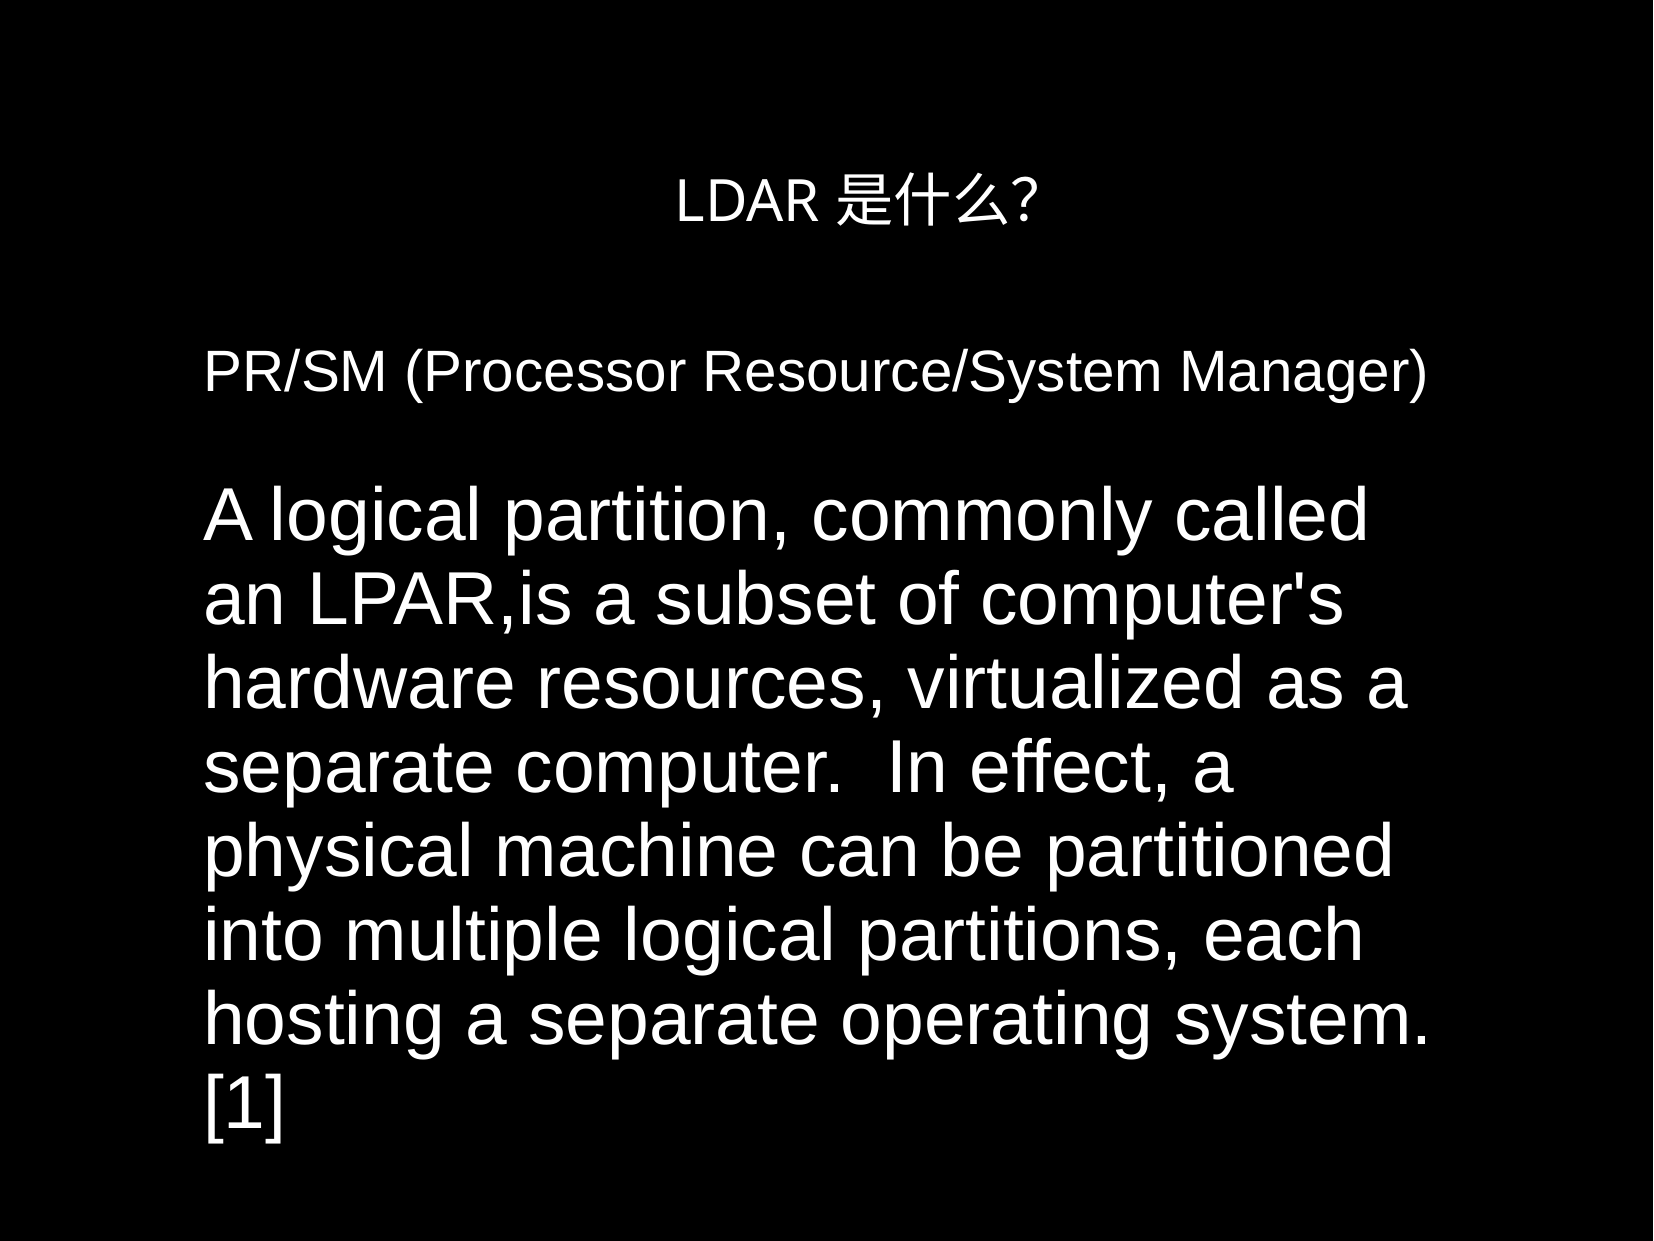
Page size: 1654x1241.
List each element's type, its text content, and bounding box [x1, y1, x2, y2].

text_box A logical partition, commonly called an LPAR,is a subset of computer's hardware resources, virtualized as a separate computer. In effect, a physical machine can be partitioned into multiple logical partitions, each hosting a separate operating system.[1] [188, 465, 1453, 1152]
text_box PR/SM (Processor Resource/System Manager) [189, 330, 1531, 411]
text_box LDAR是什么？ [660, 146, 1186, 238]
